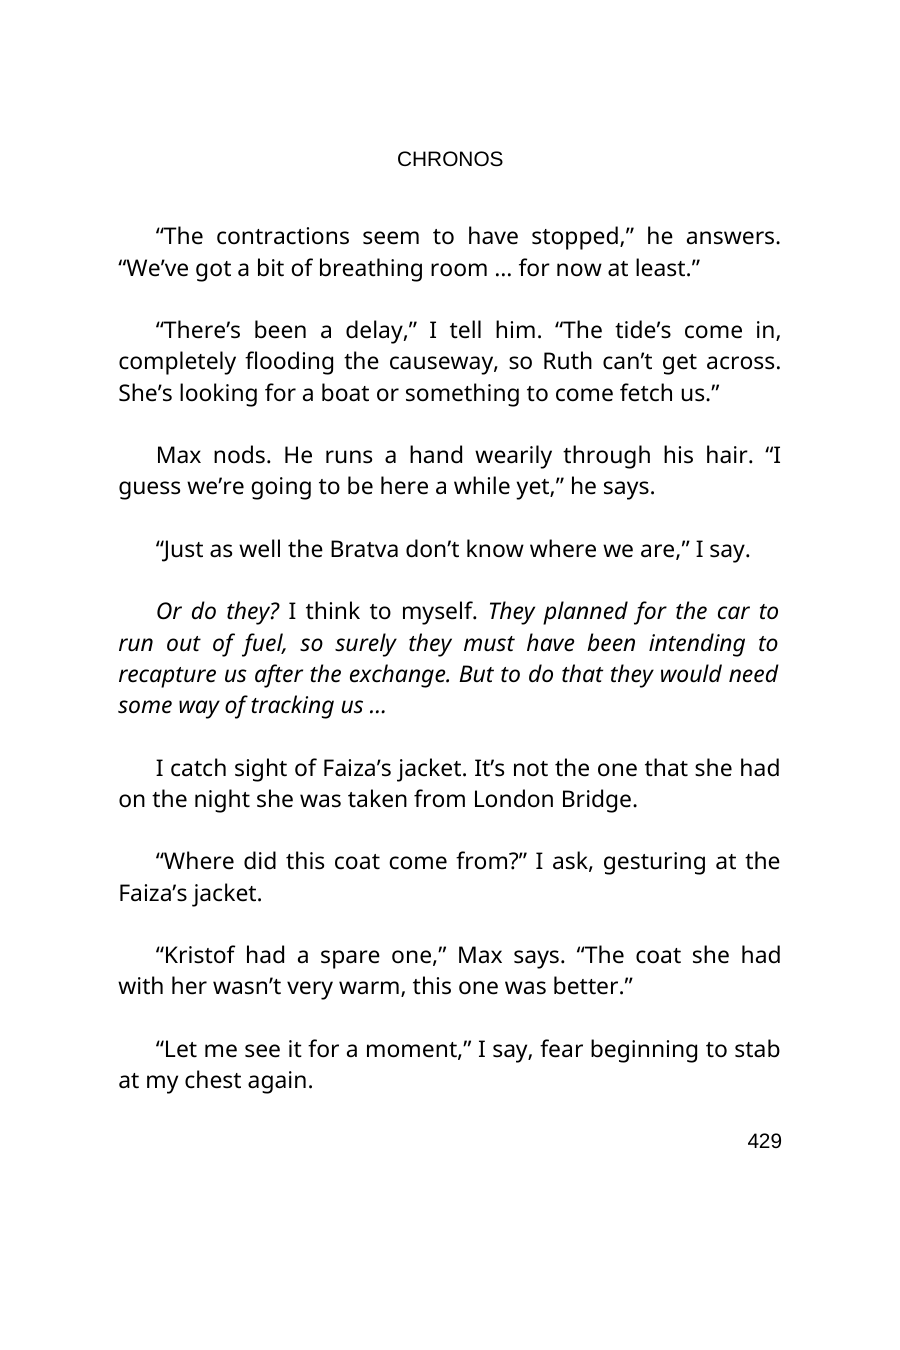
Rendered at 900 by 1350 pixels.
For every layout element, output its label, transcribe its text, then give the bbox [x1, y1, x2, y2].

text I catch sight of Faiza’s jacket. It’s not the one that she had on the night she was taken from London Bridge. [118, 751, 782, 814]
text “Where did this coat come from?” I ask, gesturing at the Faiza’s jacket. [118, 845, 782, 908]
text “Kristof had a spare one,” Max says. “The coat she had with her wasn’t very warm, this one was better.” [118, 939, 782, 1001]
text “Let me see it for a moment,” I say, fear beginning to stab at my chest again. [118, 1033, 782, 1095]
text Max nods. He runs a hand wearily through his hair. “I guess we’re going to be here a while yet,” he says. [118, 439, 782, 501]
text “There’s been a delay,” I tell him. “The tide’s come in, completely flooding the causeway, so Ruth can’t get across. She’s looking for a boat or something to come fetch us.” [118, 314, 782, 408]
text Or do they? I think to myself. They planned for the car to run out of fuel, so surely they must have been intending to recapture us after the exchange. But to do that they would need some way of tracking us … [118, 595, 782, 720]
text “Just as well the Bratva don’t know where we are,” I say. [118, 533, 782, 564]
text “The contractions seem to have stopped,” he answers. “We’ve got a bit of breathing room … for now at least.” [118, 220, 782, 283]
